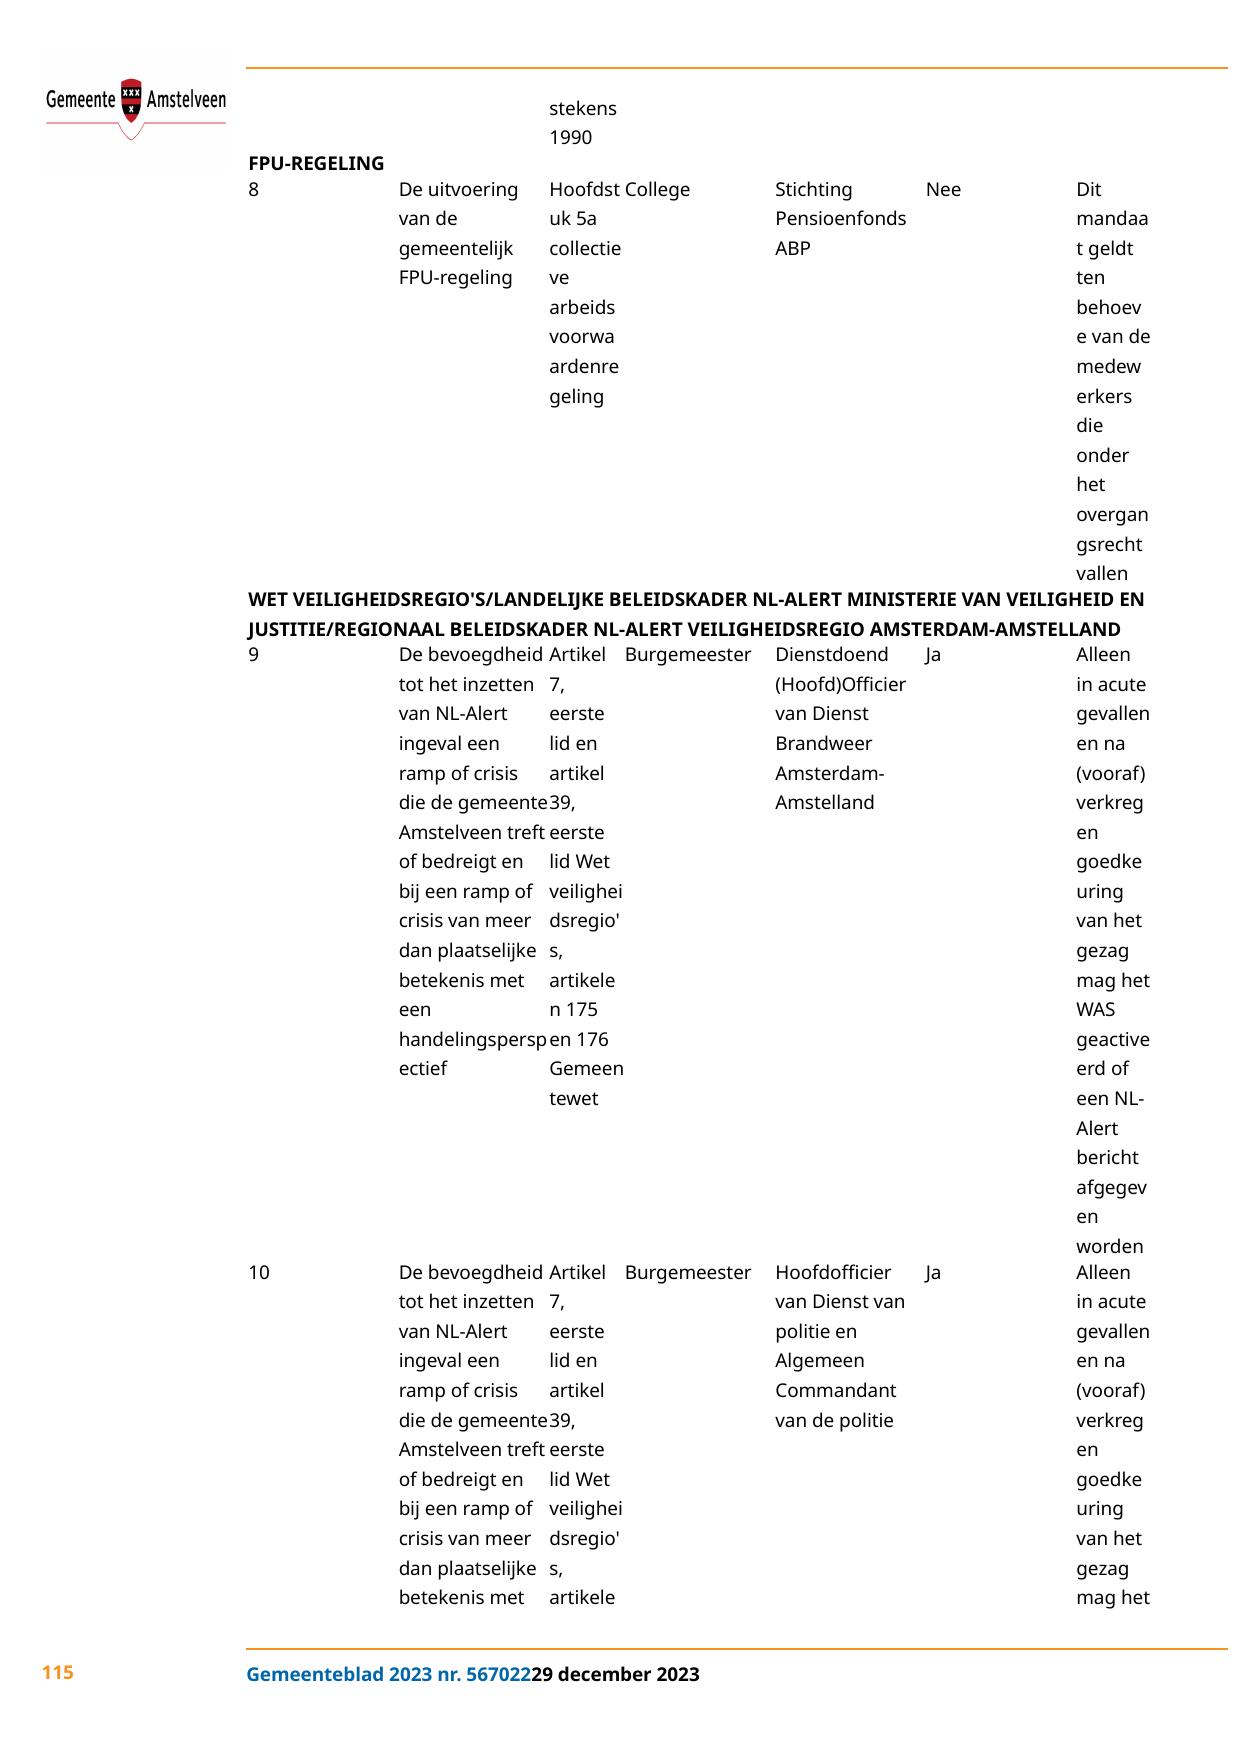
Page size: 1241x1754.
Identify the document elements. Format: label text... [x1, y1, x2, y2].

table_cell De uitvoering van de gemeentelijk FPU-regeling [399, 176, 549, 586]
table_cell [625, 95, 775, 150]
table_cell Alleen in acute gevallen en na (vooraf) verkregen goedkeuring van het gezag mag het [1076, 1259, 1152, 1610]
table_cell Hoofdstuk 5a collectieve arbeidsvoorwaardenregeling [549, 176, 624, 586]
table_cell Nee [926, 176, 1001, 586]
table_cell stekens 1990 [549, 95, 624, 150]
table_cell [1076, 95, 1152, 150]
table_cell [1001, 176, 1076, 586]
table_cell FPU-REGELING [248, 150, 1152, 176]
table_cell Hoofdofficier van Dienst van politie en Algemeen Commandant van de politie [775, 1259, 926, 1610]
table_cell Burgemeester [625, 1259, 775, 1610]
table_cell [1001, 1259, 1076, 1610]
table_cell WET VEILIGHEIDSREGIO'S/LANDELIJKE BELEIDSKADER NL-ALERT MINISTERIE VAN VEILIGHEID EN JUSTITIE/REGIONAAL BELEIDSKADER NL-ALERT VEILIGHEIDSREGIO AMSTERDAM-AMSTELLAND [248, 586, 1152, 641]
table_cell Stichting Pensioenfonds ABP [775, 176, 926, 586]
table_cell [399, 95, 549, 150]
table_cell Artikel 7, eerste lid en artikel 39, eerste lid Wet veiligheidsregio's, artikelen 175 en 176 Gemeentewet [549, 641, 624, 1259]
table_cell Dienstdoend (Hoofd)Officier van Dienst Brandweer Amsterdam-Amstelland [775, 641, 926, 1259]
table_cell 8 [248, 176, 398, 586]
table_cell 9 [248, 641, 398, 1259]
table_cell [1001, 641, 1076, 1259]
table_cell [775, 95, 926, 150]
table_cell De bevoegdheid tot het inzetten van NL-Alert ingeval een ramp of crisis die de gemeente Amstelveen treft of bedreigt en bij een ramp of crisis van meer dan plaatselijke betekenis met [399, 1259, 549, 1610]
table_cell Dit mandaat geldt ten behoeve van de medewerkers die onder het overgangsrecht vallen [1076, 176, 1152, 586]
table_cell Alleen in acute gevallen en na (vooraf) verkregen goedkeuring van het gezag mag het WAS geactiveerd of een NL-Alert bericht afgegeven worden [1076, 641, 1152, 1259]
table_cell [1001, 95, 1076, 150]
table_cell Ja [926, 1259, 1001, 1610]
table_cell [248, 95, 398, 150]
table_cell Artikel 7, eerste lid en artikel 39, eerste lid Wet veiligheidsregio's, artikele [549, 1259, 624, 1610]
table_cell Burgemeester [625, 641, 775, 1259]
table_cell 10 [248, 1259, 398, 1610]
table_cell [926, 95, 1001, 150]
table_cell Ja [926, 641, 1001, 1259]
table_cell De bevoegdheid tot het inzetten van NL-Alert ingeval een ramp of crisis die de gemeente Amstelveen treft of bedreigt en bij een ramp of crisis van meer dan plaatselijke betekenis met een handelingsperspectief [399, 641, 549, 1259]
table_cell College [625, 176, 775, 586]
picture [41, 47, 231, 172]
